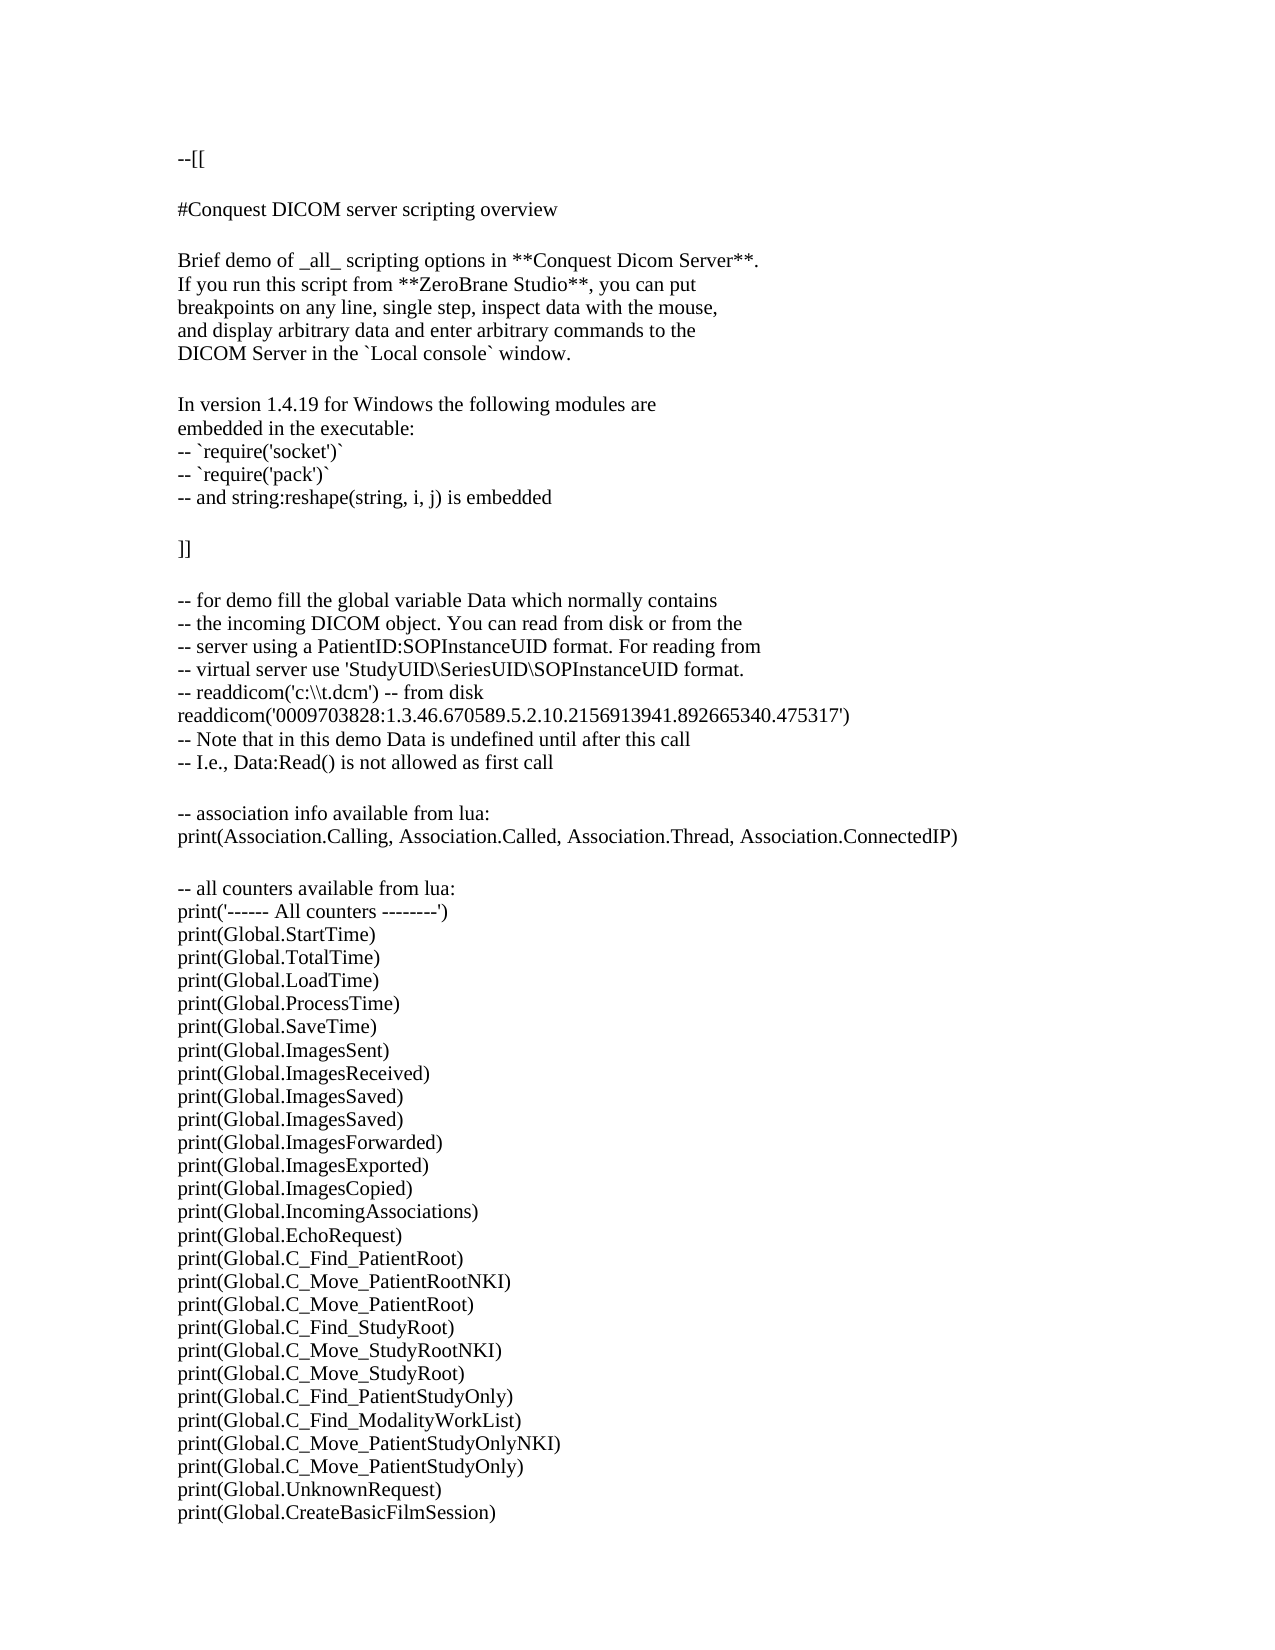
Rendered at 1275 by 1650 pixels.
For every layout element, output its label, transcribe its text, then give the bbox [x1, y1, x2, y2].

list ]] [177, 537, 1157, 560]
list print(Global.C_Find_StudyRoot) [177, 1316, 1157, 1339]
list Brief demo of _all_ scripting options in **Conquest Dicom Server**. [177, 249, 1157, 272]
list print(Global.ImagesSaved) [177, 1108, 1157, 1131]
list -- I.e., Data:Read() is not allowed as first call [177, 751, 1157, 774]
list print(Global.ImagesExported) [177, 1154, 1157, 1177]
list -- `require('socket')` [177, 439, 1157, 463]
list -- readdicom('c:\\t.dcm') -- from disk [177, 681, 1157, 704]
list print(Global.ImagesForwarded) [177, 1131, 1157, 1154]
list print(Global.C_Find_ModalityWorkList) [177, 1408, 1157, 1432]
list -- Note that in this demo Data is undefined until after this call [177, 727, 1157, 751]
list readdicom('0009703828:1.3.46.670589.5.2.10.2156913941.892665340.475317') [177, 704, 1157, 727]
list print(Global.CreateBasicFilmSession) [177, 1501, 1157, 1524]
list -- and string:reshape(string, i, j) is embedded [177, 486, 1157, 509]
list print(Global.C_Move_StudyRoot) [177, 1362, 1157, 1385]
list print(Global.UnknownRequest) [177, 1478, 1157, 1501]
list print(Global.LoadTime) [177, 969, 1157, 992]
list embedded in the executable: [177, 416, 1157, 439]
list print(Global.TotalTime) [177, 946, 1157, 969]
list print(Global.StartTime) [177, 923, 1157, 946]
list print(Global.ImagesSaved) [177, 1085, 1157, 1108]
list In version 1.4.19 for Windows the following modules are [177, 393, 1157, 416]
list -- association info available from lua: [177, 802, 1157, 825]
list print(Global.C_Find_PatientStudyOnly) [177, 1385, 1157, 1408]
list DICOM Server in the `Local console` window. [177, 342, 1157, 365]
list print(Global.C_Move_PatientStudyOnlyNKI) [177, 1432, 1157, 1455]
list If you run this script from **ZeroBrane Studio**, you can put [177, 272, 1157, 296]
list -- server using a PatientID:SOPInstanceUID format. For reading from [177, 635, 1157, 658]
list print(Global.ImagesReceived) [177, 1062, 1157, 1085]
list -- the incoming DICOM object. You can read from disk or from the [177, 612, 1157, 635]
list print(Global.ProcessTime) [177, 992, 1157, 1015]
list print(Global.EchoRequest) [177, 1223, 1157, 1247]
list print('------ All counters --------') [177, 900, 1157, 923]
list -- for demo fill the global variable Data which normally contains [177, 589, 1157, 612]
list print(Global.C_Find_PatientRoot) [177, 1247, 1157, 1270]
list print(Global.ImagesCopied) [177, 1177, 1157, 1200]
list -- all counters available from lua: [177, 877, 1157, 900]
list print(Global.C_Move_PatientStudyOnly) [177, 1455, 1157, 1478]
list and display arbitrary data and enter arbitrary commands to the [177, 319, 1157, 342]
list breakpoints on any line, single step, inspect data with the mouse, [177, 296, 1157, 319]
list print(Global.C_Move_PatientRoot) [177, 1293, 1157, 1316]
list -- `require('pack')` [177, 463, 1157, 486]
list print(Global.C_Move_StudyRootNKI) [177, 1339, 1157, 1362]
list print(Global.IncomingAssociations) [177, 1200, 1157, 1223]
list --[[ [177, 146, 1157, 169]
list print(Association.Calling, Association.Called, Association.Thread, Association.ConnectedIP) [177, 825, 1157, 848]
list -- virtual server use 'StudyUID\SeriesUID\SOPInstanceUID format. [177, 658, 1157, 681]
list #Conquest DICOM server scripting overview [177, 198, 1157, 221]
list print(Global.SaveTime) [177, 1015, 1157, 1038]
list print(Global.C_Move_PatientRootNKI) [177, 1270, 1157, 1293]
list print(Global.ImagesSent) [177, 1038, 1157, 1062]
